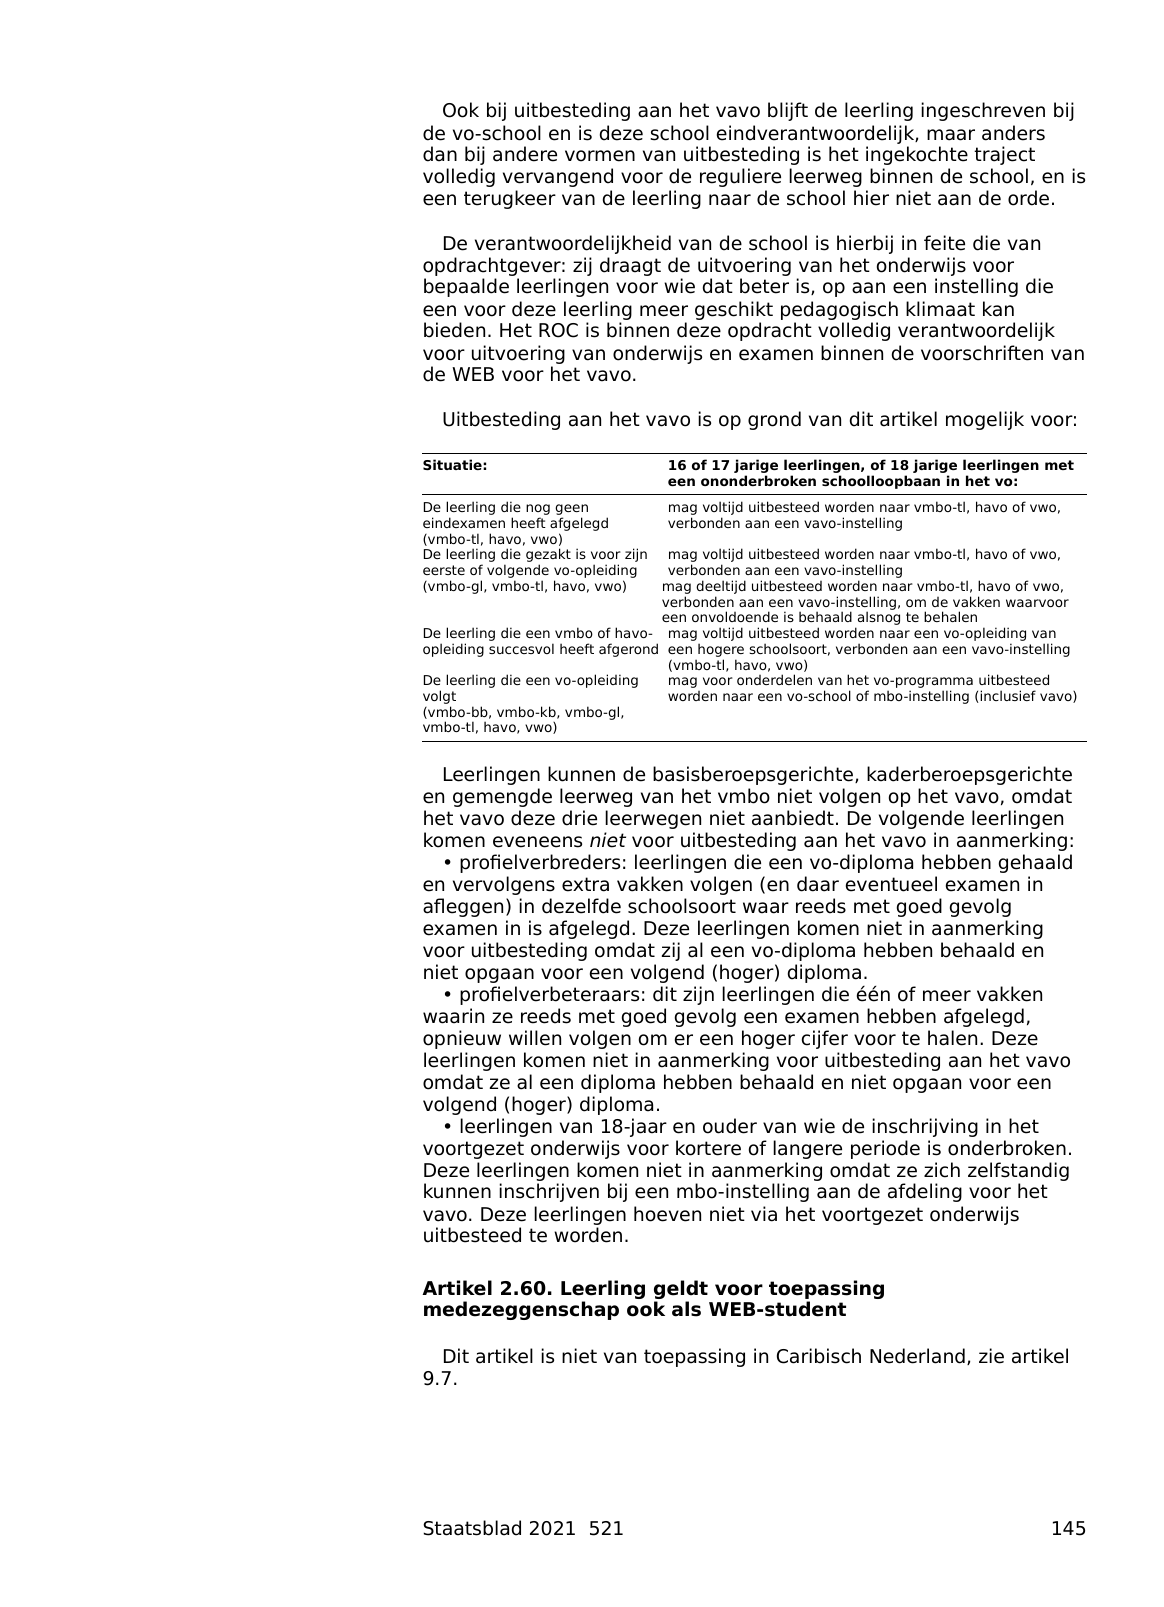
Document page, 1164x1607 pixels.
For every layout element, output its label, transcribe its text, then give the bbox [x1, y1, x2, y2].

text • leerlingen van 18-jaar en ouder van wie de inschrijving in het voortgezet onderwijs voor kortere of langere periode is onderbroken. Deze leerlingen komen niet in aanmerking omdat ze zich zelfstandig kunnen inschrijven bij een mbo-instelling aan de afdeling voor het vavo. Deze leerlingen hoeven niet via het voortgezet onderwijs uitbesteed te worden. [422, 1116, 1087, 1247]
table_cell mag voltijd uitbesteed worden naar vmbo-tl, havo of vwo, verbonden aan een vavo-instelling [662, 547, 1087, 579]
text Uitbesteding aan het vavo is op grond van dit artikel mogelijk voor: [422, 408, 1087, 431]
table_header Situatie: [422, 454, 662, 494]
table_cell De leerling die nog geen eindexamen heeft afgelegd (vmbo-tl, havo, vwo) [422, 495, 662, 547]
text • profielverbeteraars: dit zijn leerlingen die één of meer vakken waarin ze reeds met goed gevolg een examen hebben afgelegd, opnieuw willen volgen om er een hoger cijfer voor te halen. Deze leerlingen komen niet in aanmerking voor uitbesteding aan het vavo omdat ze al een diploma hebben behaald en niet opgaan voor een volgend (hoger) diploma. [422, 984, 1087, 1116]
table_cell mag deeltijd uitbesteed worden naar vmbo-tl, havo of vwo, verbonden aan een vavo-instelling, om de vakken waarvoor een onvoldoende is behaald alsnog te behalen [662, 579, 1087, 626]
table_cell mag voor onderdelen van het vo-programma uitbesteed worden naar een vo-school of mbo-instelling (inclusief vavo) [662, 673, 1087, 741]
table_cell mag voltijd uitbesteed worden naar een vo-opleiding van een hogere schoolsoort, verbonden aan een vavo-instelling (vmbo-tl, havo, vwo) [662, 626, 1087, 673]
table_cell De leerling die een vo-opleiding volgt (vmbo-bb, vmbo-kb, vmbo-gl, vmbo-tl, havo, vwo) [422, 673, 662, 741]
table_cell mag voltijd uitbesteed worden naar vmbo-tl, havo of vwo, verbonden aan een vavo-instelling [662, 495, 1087, 547]
text Leerlingen kunnen de basisberoepsgerichte, kaderberoepsgerichte en gemengde leerweg van het vmbo niet volgen op het vavo, omdat het vavo deze drie leerwegen niet aanbiedt. De volgende leerlingen komen eveneens niet voor uitbesteding aan het vavo in aanmerking: [422, 764, 1087, 852]
text De verantwoordelijkheid van de school is hierbij in feite die van opdrachtgever: zij draagt de uitvoering van het onderwijs voor bepaalde leerlingen voor wie dat beter is, op aan een instelling die een voor deze leerling meer geschikt pedagogisch klimaat kan bieden. Het ROC is binnen deze opdracht volledig verantwoordelijk voor uitvoering van onderwijs en examen binnen de voorschriften van de WEB voor het vavo. [422, 232, 1087, 386]
text Dit artikel is niet van toepassing in Caribisch Nederland, zie artikel 9.7. [422, 1346, 1087, 1390]
table_cell De leerling die gezakt is voor zijn eerste of volgende vo-opleiding (vmbo-gl, vmbo-tl, havo, vwo) [422, 547, 662, 626]
text Ook bij uitbesteding aan het vavo blijft de leerling ingeschreven bij de vo-school en is deze school eindverantwoordelijk, maar anders dan bij andere vormen van uitbesteding is het ingekochte traject volledig vervangend voor de reguliere leerweg binnen de school, en is een terugkeer van de leerling naar de school hier niet aan de orde. [422, 100, 1087, 210]
text • profielverbreders: leerlingen die een vo-diploma hebben gehaald en vervolgens extra vakken volgen (en daar eventueel examen in afleggen) in dezelfde schoolsoort waar reeds met goed gevolg examen in is afgelegd. Deze leerlingen komen niet in aanmerking voor uitbesteding omdat zij al een vo-diploma hebben behaald en niet opgaan voor een volgend (hoger) diploma. [422, 852, 1087, 984]
subtitle Artikel 2.60. Leerling geldt voor toepassing medezeggenschap ook als WEB-student [422, 1277, 1087, 1321]
table_cell De leerling die een vmbo of havo-opleiding succesvol heeft afgerond [422, 626, 662, 673]
table_header 16 of 17 jarige leerlingen, of 18 jarige leerlingen met een ononderbroken schoolloopbaan in het vo: [662, 454, 1087, 494]
